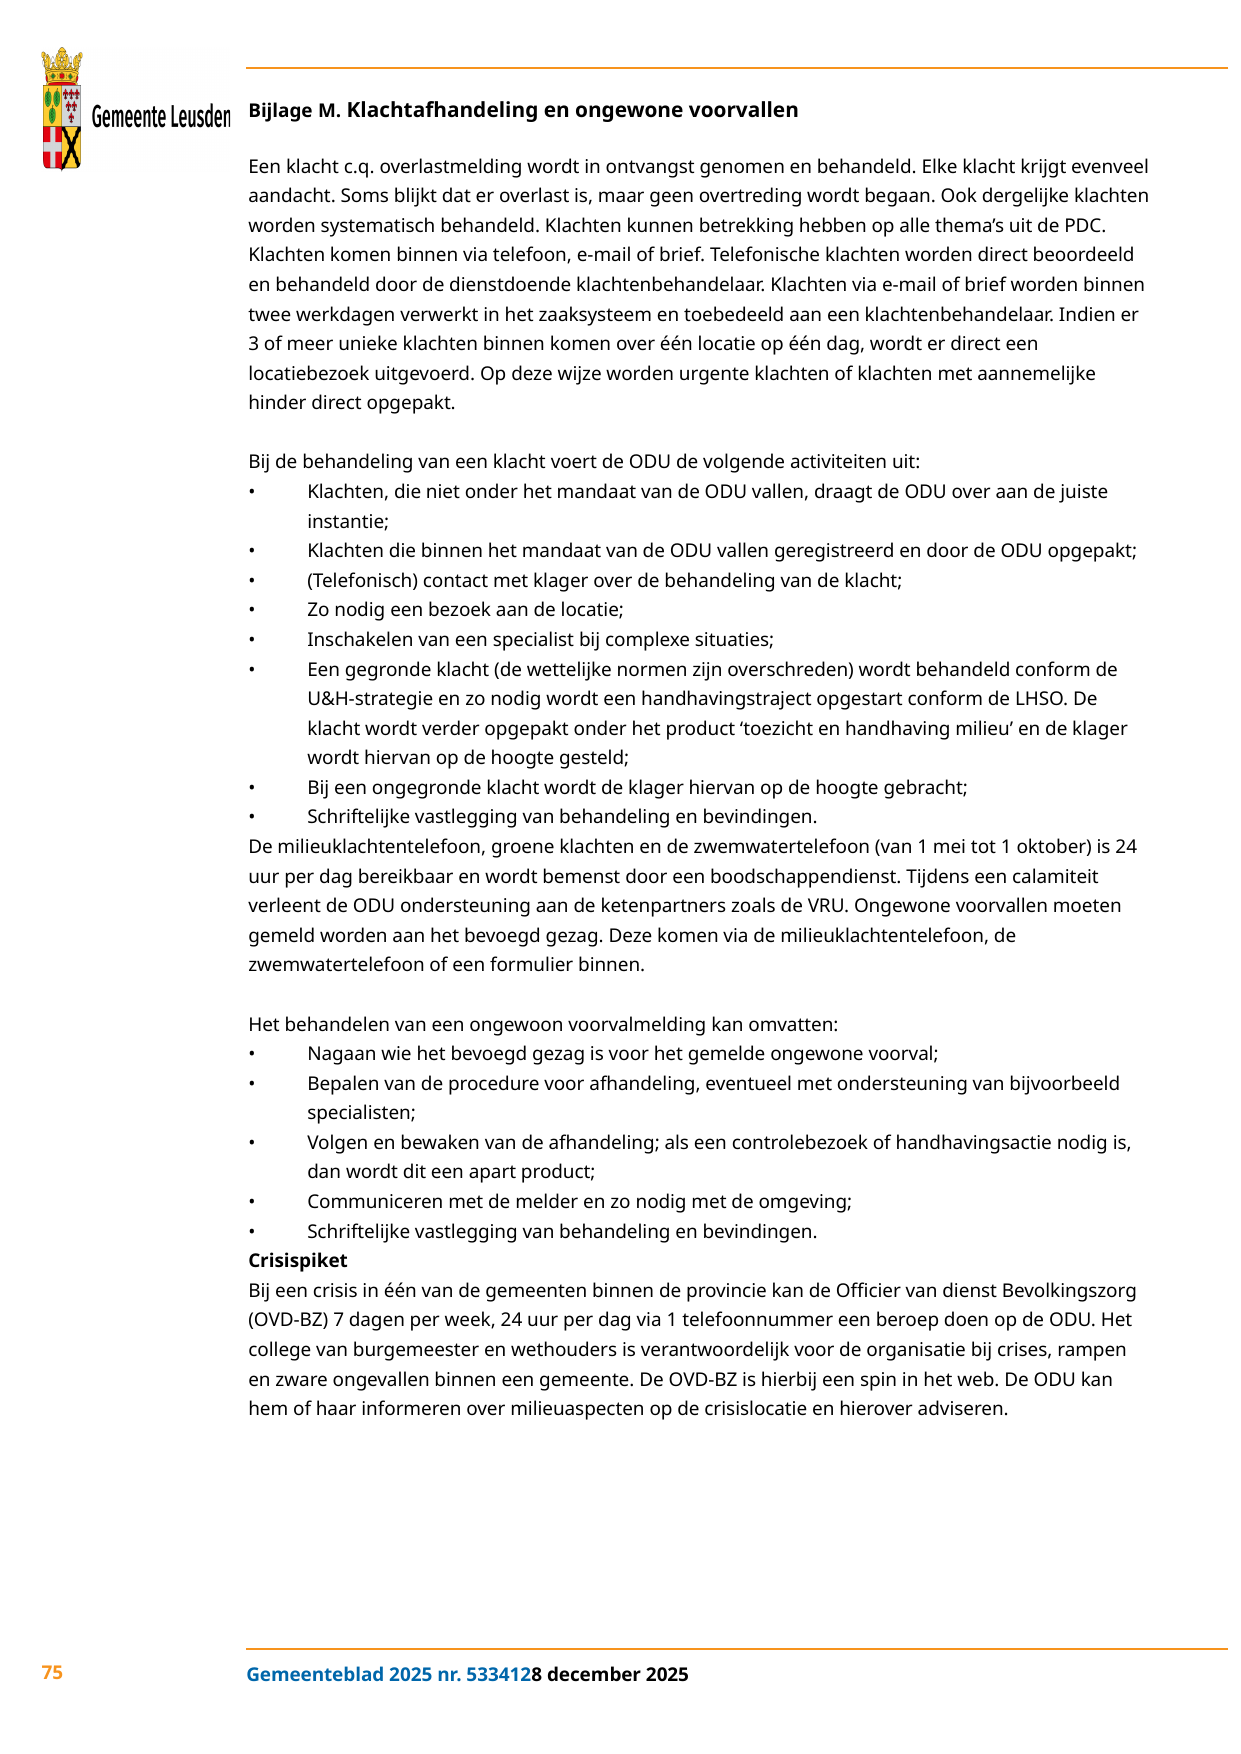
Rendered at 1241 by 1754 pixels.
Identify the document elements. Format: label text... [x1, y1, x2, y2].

list Bepalen van de procedure voor afhandeling, eventueel met ondersteuning van bijvoorbeeld specialisten; [248, 1070, 1152, 1125]
text Crisispiket [248, 1247, 1152, 1273]
list Klachten, die niet onder het mandaat van de ODU vallen, draagt de ODU over aan de juiste instantie; [248, 478, 1152, 534]
list Nagaan wie het bevoegd gezag is voor het gemelde ongewone voorval; [248, 1040, 1152, 1066]
list Communiceren met de melder en zo nodig met de omgeving; [248, 1188, 1152, 1214]
text De milieuklachtentelefoon, groene klachten en de zwemwatertelefoon (van 1 mei tot 1 oktober) is 24 uur per dag bereikbaar en wordt bemenst door een boodschappendienst. Tijdens een calamiteit verleent de ODU ondersteuning aan de ketenpartners zoals de VRU. Ongewone voorvallen moeten gemeld worden aan het bevoegd gezag. Deze komen via de milieuklachtentelefoon, de zwemwatertelefoon of een formulier binnen. [248, 833, 1152, 977]
text Bij de behandeling van een klacht voert de ODU de volgende activiteiten uit: [248, 449, 1152, 474]
list Volgen en bewaken van de afhandeling; als een controlebezoek of handhavingsactie nodig is, dan wordt dit een apart product; [248, 1129, 1152, 1184]
text Een klacht c.q. overlastmelding wordt in ontvangst genomen en behandeld. Elke klacht krijgt evenveel aandacht. Soms blijkt dat er overlast is, maar geen overtreding wordt begaan. Ook dergelijke klachten worden systematisch behandeld. Klachten kunnen betrekking hebben op alle thema’s uit de PDC. Klachten komen binnen via telefoon, e-mail of brief. Telefonische klachten worden direct beoordeeld en behandeld door de dienstdoende klachtenbehandelaar. Klachten via e-mail of brief worden binnen twee werkdagen verwerkt in het zaaksysteem en toebedeeld aan een klachtenbehandelaar. Indien er 3 of meer unieke klachten binnen komen over één locatie op één dag, wordt er direct een locatiebezoek uitgevoerd. Op deze wijze worden urgente klachten of klachten met aannemelijke hinder direct opgepakt. [248, 153, 1152, 415]
list Een gegronde klacht (de wettelijke normen zijn overschreden) wordt behandeld conform de U&H-strategie en zo nodig wordt een handhavingstraject opgestart conform de LHSO. De klacht wordt verder opgepakt onder het product ‘toezicht en handhaving milieu’ en de klager wordt hiervan op de hoogte gesteld; [248, 656, 1152, 770]
text Bij een crisis in één van de gemeenten binnen de provincie kan de Officier van dienst Bevolkingszorg (OVD-BZ) 7 dagen per week, 24 uur per dag via 1 telefoonnummer een beroep doen op de ODU. Het college van burgemeester en wethouders is verantwoordelijk voor de organisatie bij crises, rampen en zware ongevallen binnen een gemeente. De OVD-BZ is hierbij een spin in het web. De ODU kan hem of haar informeren over milieuaspecten op de crisislocatie en hierover adviseren. [248, 1277, 1152, 1421]
picture [41, 47, 231, 172]
list Zo nodig een bezoek aan de locatie; [248, 597, 1152, 622]
list Inschakelen van een specialist bij complexe situaties; [248, 626, 1152, 652]
list Schriftelijke vastlegging van behandeling en bevindingen. [248, 804, 1152, 829]
text Bijlage M. Klachtafhandeling en ongewone voorvallen [248, 95, 1152, 123]
list Klachten die binnen het mandaat van de ODU vallen geregistreerd en door de ODU opgepakt; [248, 537, 1152, 563]
list (Telefonisch) contact met klager over de behandeling van de klacht; [248, 567, 1152, 593]
text Het behandelen van een ongewoon voorvalmelding kan omvatten: [248, 1011, 1152, 1037]
list Schriftelijke vastlegging van behandeling en bevindingen. [248, 1218, 1152, 1244]
list Bij een ongegronde klacht wordt de klager hiervan op de hoogte gebracht; [248, 774, 1152, 800]
